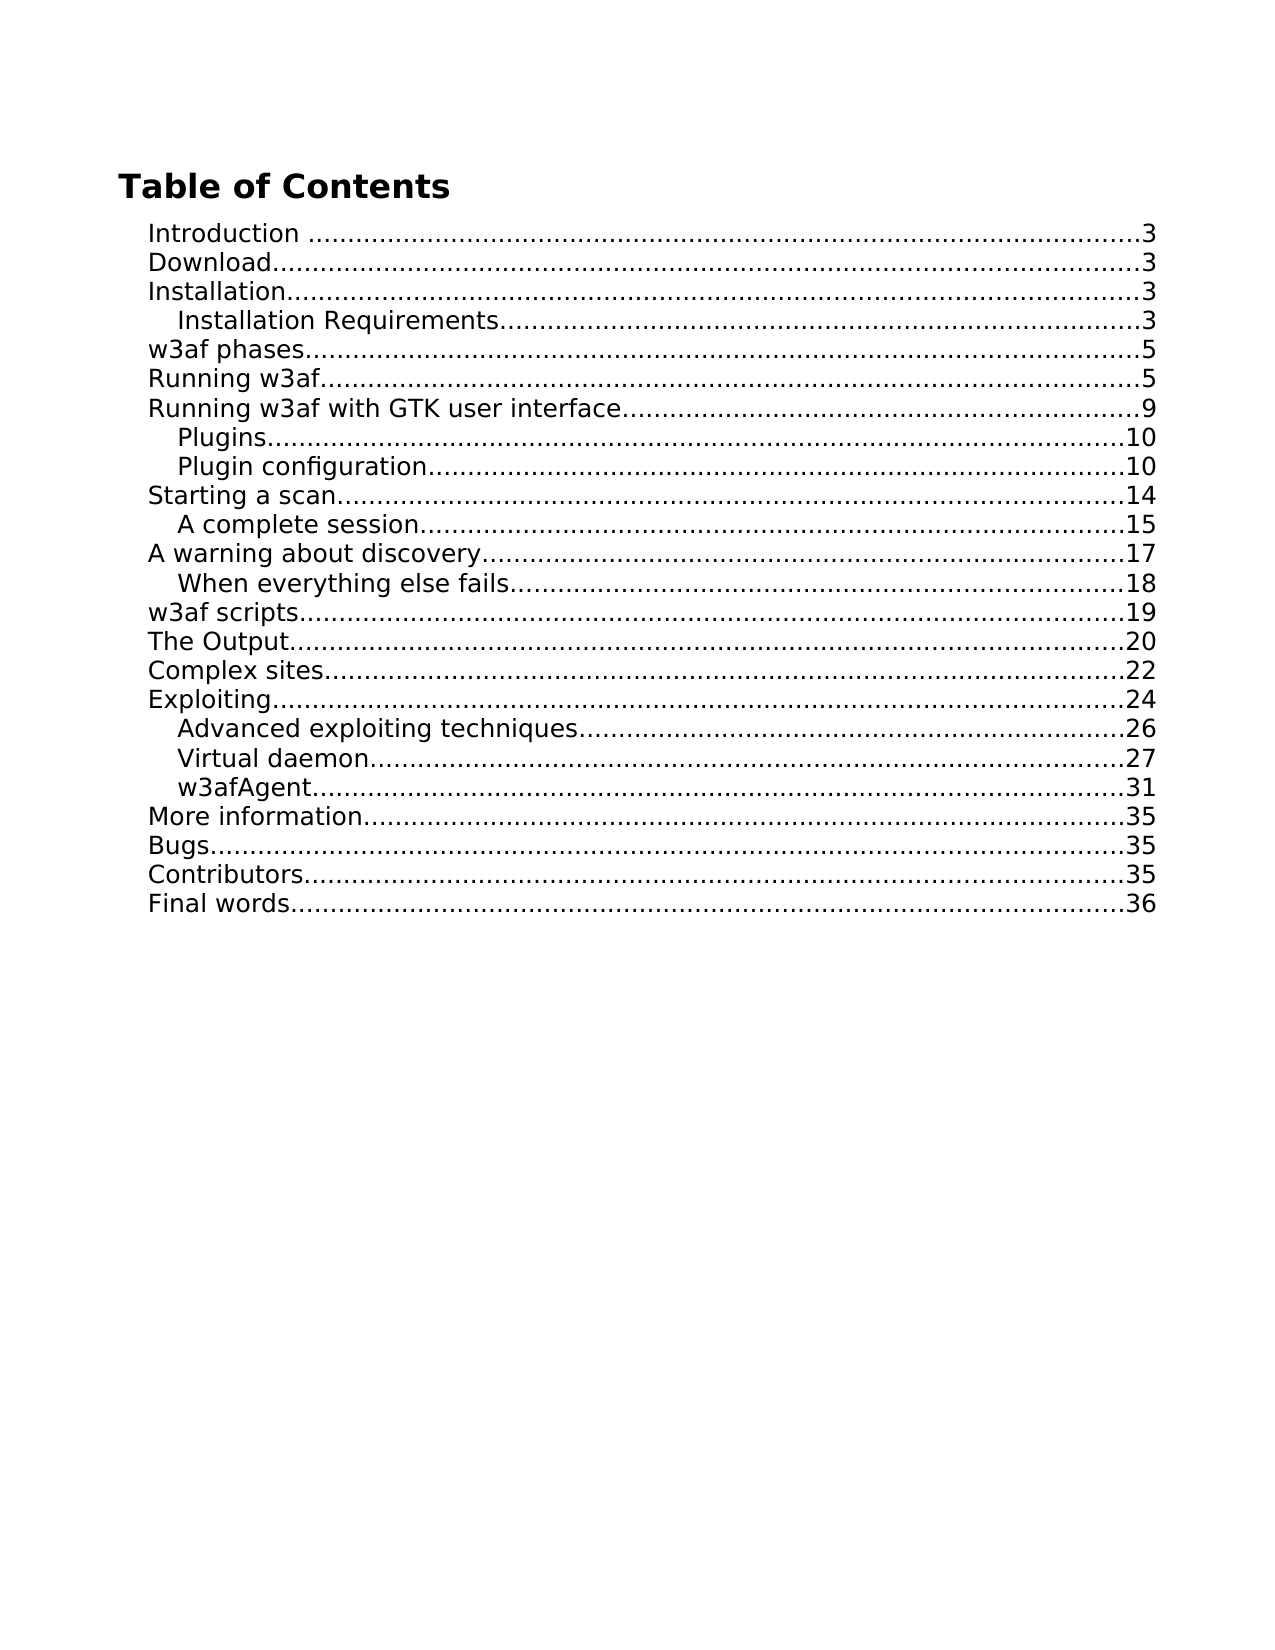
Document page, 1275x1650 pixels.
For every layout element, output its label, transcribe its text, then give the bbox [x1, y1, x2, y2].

text The Output 20 [148, 627, 1157, 656]
text More information 35 [148, 802, 1157, 831]
text Exploiting 24 [148, 685, 1157, 714]
text Introduction 3 [148, 219, 1157, 248]
text Installation Requirements 3 [177, 306, 1157, 335]
text w3af phases 5 [148, 335, 1157, 364]
text A complete session 15 [177, 510, 1157, 539]
text Contributors 35 [148, 860, 1157, 889]
text Complex sites 22 [148, 656, 1157, 685]
subtitle Table of Contents [118, 167, 1157, 206]
text Virtual daemon 27 [177, 744, 1157, 773]
text A warning about discovery 17 [148, 539, 1157, 569]
text Advanced exploiting techniques 26 [177, 714, 1157, 744]
text Starting a scan 14 [148, 481, 1157, 510]
text w3afAgent 31 [177, 773, 1157, 802]
text Installation 3 [148, 277, 1157, 306]
text Final words 36 [148, 889, 1157, 919]
text Running w3af with GTK user interface 9 [148, 394, 1157, 423]
text Plugin configuration 10 [177, 452, 1157, 481]
text Bugs 35 [148, 831, 1157, 860]
text Download 3 [148, 248, 1157, 277]
text w3af scripts 19 [148, 598, 1157, 627]
text When everything else fails... 18 [177, 569, 1157, 598]
text Running w3af 5 [148, 364, 1157, 394]
text Plugins 10 [177, 423, 1157, 452]
